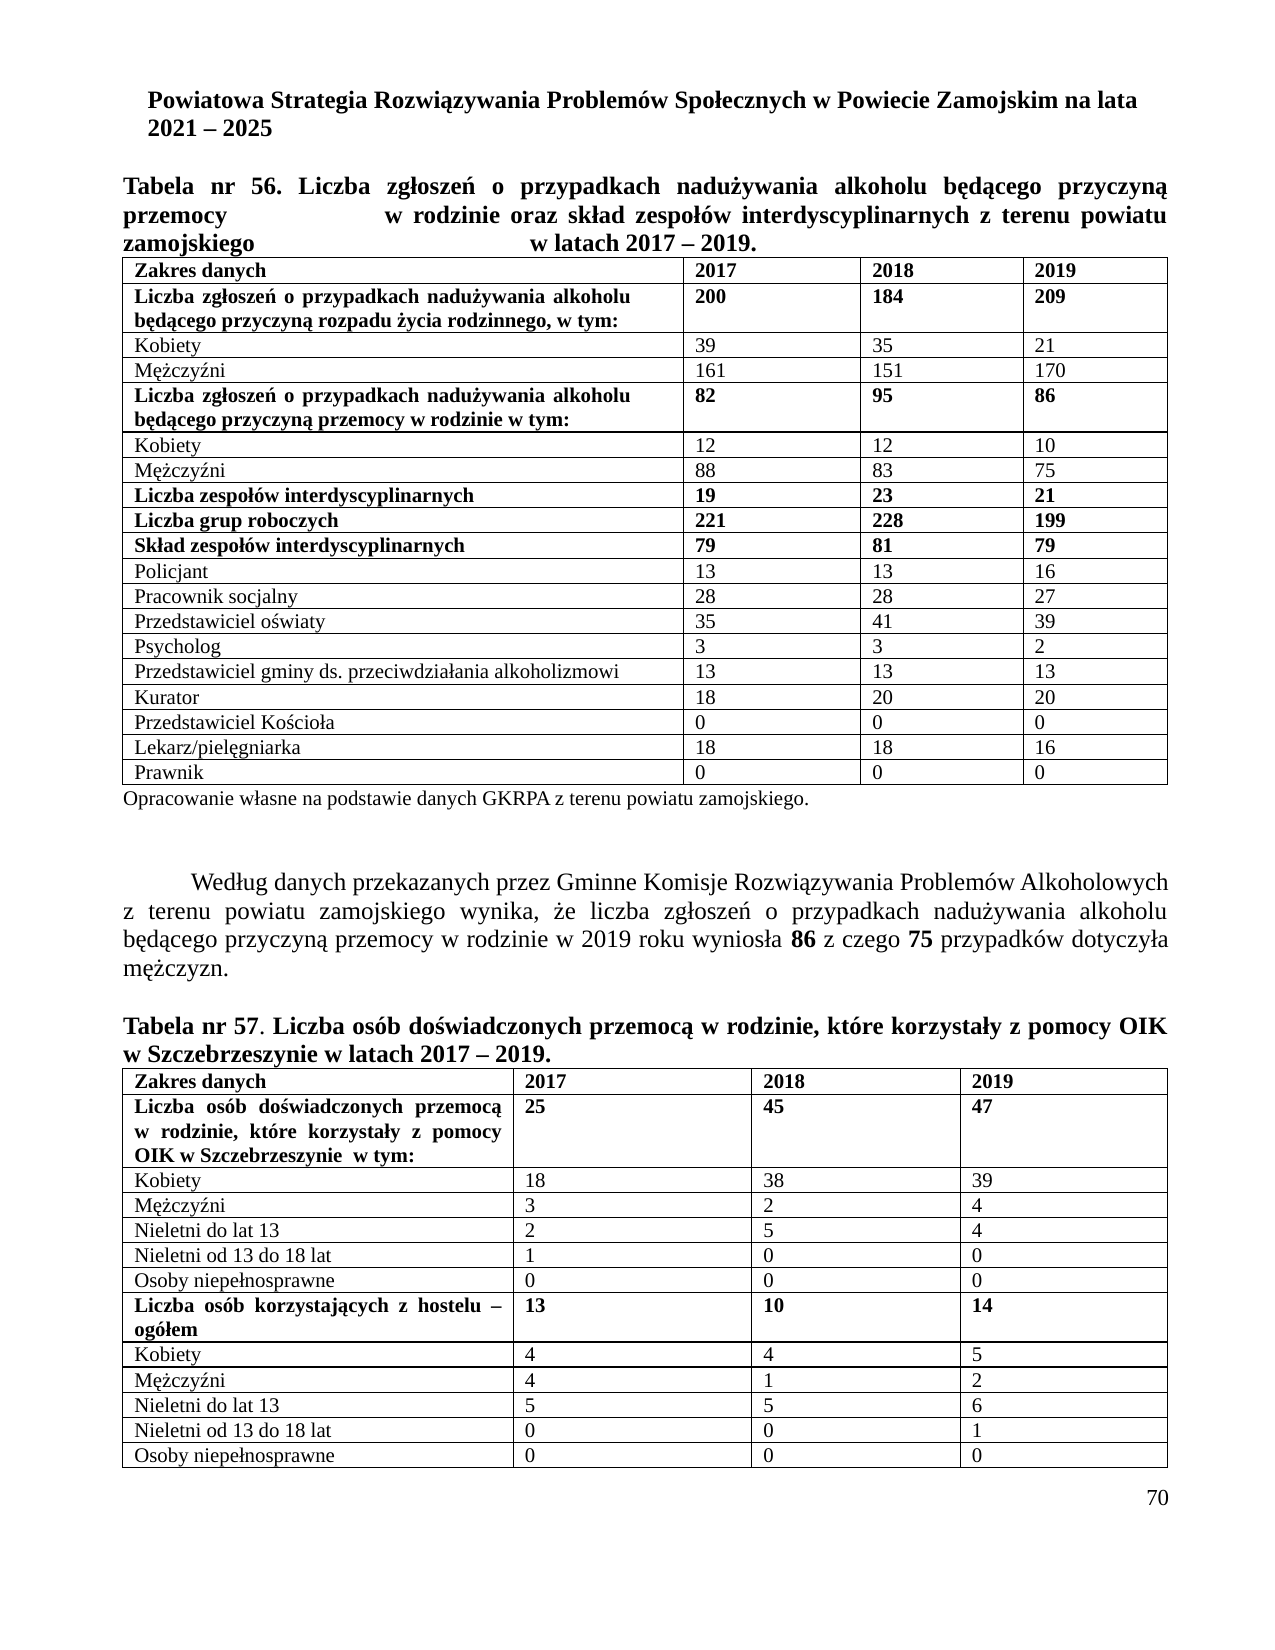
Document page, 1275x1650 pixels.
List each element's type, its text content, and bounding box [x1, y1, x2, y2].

table_cell 18 [684, 685, 860, 709]
table_cell 0 [861, 710, 1023, 734]
table_cell Prawnik [123, 760, 683, 784]
table_cell 0 [1024, 710, 1167, 734]
table_cell 45 [752, 1095, 960, 1167]
table_cell 0 [1024, 760, 1167, 784]
table_cell 20 [1024, 685, 1167, 709]
table_cell 10 [1024, 433, 1167, 457]
table_cell 6 [961, 1393, 1167, 1417]
table_cell 0 [961, 1443, 1167, 1467]
table_cell 16 [1024, 735, 1167, 759]
table_cell 18 [861, 735, 1023, 759]
table_cell 2 [961, 1368, 1167, 1392]
table_cell 13 [1024, 659, 1167, 683]
table_cell 83 [861, 458, 1023, 482]
table_cell Przedstawiciel gminy ds. przeciwdziałania alkoholizmowi [123, 659, 683, 683]
table_header 2017 [684, 258, 860, 282]
table_header 2018 [752, 1069, 960, 1093]
table_cell 39 [961, 1168, 1167, 1192]
table_cell 20 [861, 685, 1023, 709]
table_cell 82 [684, 383, 860, 431]
table_cell 21 [1024, 483, 1167, 507]
table_cell 35 [684, 609, 860, 633]
table_cell Przedstawiciel oświaty [123, 609, 683, 633]
table_cell 18 [684, 735, 860, 759]
table_cell 18 [514, 1168, 751, 1192]
table_cell 200 [684, 284, 860, 332]
table_cell 13 [684, 559, 860, 583]
table_cell Liczba osób korzystających z hostelu – ogółem [123, 1293, 513, 1341]
table_cell Kobiety [123, 1168, 513, 1192]
table_header Zakres danych [123, 1069, 513, 1093]
table_cell 79 [1024, 533, 1167, 557]
table_cell Mężczyźni [123, 358, 683, 382]
table_cell Lekarz/pielęgniarka [123, 735, 683, 759]
table_cell 13 [861, 559, 1023, 583]
table_cell 2 [514, 1218, 751, 1242]
table_cell 170 [1024, 358, 1167, 382]
table_cell Kobiety [123, 1343, 513, 1366]
table_cell Liczba grup roboczych [123, 508, 683, 532]
table_cell 14 [961, 1293, 1167, 1341]
table_cell 27 [1024, 584, 1167, 608]
table_cell 5 [752, 1393, 960, 1417]
table_cell 88 [684, 458, 860, 482]
table_cell 0 [861, 760, 1023, 784]
table_cell 13 [684, 659, 860, 683]
table_cell 161 [684, 358, 860, 382]
table_cell 151 [861, 358, 1023, 382]
table_cell Pracownik socjalny [123, 584, 683, 608]
table_header 2018 [861, 258, 1023, 282]
table_cell Przedstawiciel Kościoła [123, 710, 683, 734]
table_cell 10 [752, 1293, 960, 1341]
table_cell 39 [1024, 609, 1167, 633]
table_cell 5 [514, 1393, 751, 1417]
table_cell 41 [861, 609, 1023, 633]
table_cell 0 [514, 1418, 751, 1442]
table_cell 0 [514, 1443, 751, 1467]
table_cell 221 [684, 508, 860, 532]
table_cell 2 [752, 1193, 960, 1217]
table_cell 184 [861, 284, 1023, 332]
table_cell Liczba zgłoszeń o przypadkach nadużywania alkoholu będącego przyczyną przemocy w rodzinie w tym: [123, 383, 683, 431]
table_cell Nieletni do lat 13 [123, 1393, 513, 1417]
table_cell 0 [514, 1268, 751, 1292]
table_cell Osoby niepełnosprawne [123, 1443, 513, 1467]
table_cell 21 [1024, 333, 1167, 357]
table_cell Skład zespołów interdyscyplinarnych [123, 533, 683, 557]
table_cell 81 [861, 533, 1023, 557]
text Według danych przekazanych przez Gminne Komisje Rozwiązywania Problemów Alkoholowych z terenu powiatu zamojskiego wynika, że liczba zgłoszeń o przypadkach nadużywania alkoholu będącego przyczyną przemocy w rodzinie w 2019 roku wyniosła 86 z czego 75 przypadków dotyczyła mężczyzn. [123, 867, 1169, 982]
table_header 2017 [514, 1069, 751, 1093]
table_cell 1 [514, 1243, 751, 1267]
table_cell Kobiety [123, 433, 683, 457]
table_cell 4 [752, 1343, 960, 1366]
table_cell Kurator [123, 685, 683, 709]
table_cell 25 [514, 1095, 751, 1167]
table_cell 3 [514, 1193, 751, 1217]
table_cell 0 [752, 1418, 960, 1442]
text Tabela nr 57. Liczba osób doświadczonych przemocą w rodzinie, które korzystały z pomocy OIK w Szczebrzeszynie w latach 2017 – 2019. [123, 1011, 1169, 1068]
table_cell Liczba zgłoszeń o przypadkach nadużywania alkoholu będącego przyczyną rozpadu życia rodzinnego, w tym: [123, 284, 683, 332]
table_cell 0 [684, 760, 860, 784]
table_cell 0 [684, 710, 860, 734]
table_cell 19 [684, 483, 860, 507]
table_cell Mężczyźni [123, 1193, 513, 1217]
table_cell 79 [684, 533, 860, 557]
table_cell 1 [752, 1368, 960, 1392]
table_header Zakres danych [123, 258, 683, 282]
table_cell 13 [514, 1293, 751, 1341]
table_cell 199 [1024, 508, 1167, 532]
table_cell 228 [861, 508, 1023, 532]
table_cell 47 [961, 1095, 1167, 1167]
table_cell 95 [861, 383, 1023, 431]
table_cell 38 [752, 1168, 960, 1192]
table_cell Mężczyźni [123, 458, 683, 482]
table_cell 23 [861, 483, 1023, 507]
table_cell 0 [961, 1268, 1167, 1292]
table_cell 12 [861, 433, 1023, 457]
table_cell 0 [752, 1268, 960, 1292]
table_cell Liczba zespołów interdyscyplinarnych [123, 483, 683, 507]
table_cell 209 [1024, 284, 1167, 332]
table_cell 86 [1024, 383, 1167, 431]
table_cell 39 [684, 333, 860, 357]
table_cell Policjant [123, 559, 683, 583]
text Opracowanie własne na podstawie danych GKRPA z terenu powiatu zamojskiego. [123, 786, 1128, 809]
table_cell 1 [961, 1418, 1167, 1442]
table_cell 4 [514, 1368, 751, 1392]
table_cell 75 [1024, 458, 1167, 482]
table_cell 16 [1024, 559, 1167, 583]
table_cell 5 [961, 1343, 1167, 1366]
table_cell Nieletni od 13 do 18 lat [123, 1243, 513, 1267]
table_cell 12 [684, 433, 860, 457]
table_cell 0 [752, 1443, 960, 1467]
table_cell 0 [961, 1243, 1167, 1267]
table_cell Kobiety [123, 333, 683, 357]
table_header 2019 [961, 1069, 1167, 1093]
table_cell 4 [961, 1193, 1167, 1217]
table_cell 5 [752, 1218, 960, 1242]
table_cell 13 [861, 659, 1023, 683]
table_cell 4 [514, 1343, 751, 1366]
table_cell 2 [1024, 634, 1167, 658]
table_cell Liczba osób doświadczonych przemocą w rodzinie, które korzystały z pomocy OIK w Szczebrzeszynie w tym: [123, 1095, 513, 1167]
table_cell Osoby niepełnosprawne [123, 1268, 513, 1292]
table_cell Psycholog [123, 634, 683, 658]
table_cell 28 [684, 584, 860, 608]
table_cell 3 [684, 634, 860, 658]
table_cell Nieletni do lat 13 [123, 1218, 513, 1242]
table_cell Mężczyźni [123, 1368, 513, 1392]
table_cell 0 [752, 1243, 960, 1267]
table_header 2019 [1024, 258, 1167, 282]
table_cell 35 [861, 333, 1023, 357]
table_cell 28 [861, 584, 1023, 608]
table_cell 4 [961, 1218, 1167, 1242]
text Tabela nr 56. Liczba zgłoszeń o przypadkach nadużywania alkoholu będącego przyczyną przemocy w rodzinie oraz skład zespołów interdyscyplinarnych z terenu powiatu zamojskiego w latach 2017 – 2019. [123, 171, 1169, 257]
table_cell Nieletni od 13 do 18 lat [123, 1418, 513, 1442]
table_cell 3 [861, 634, 1023, 658]
